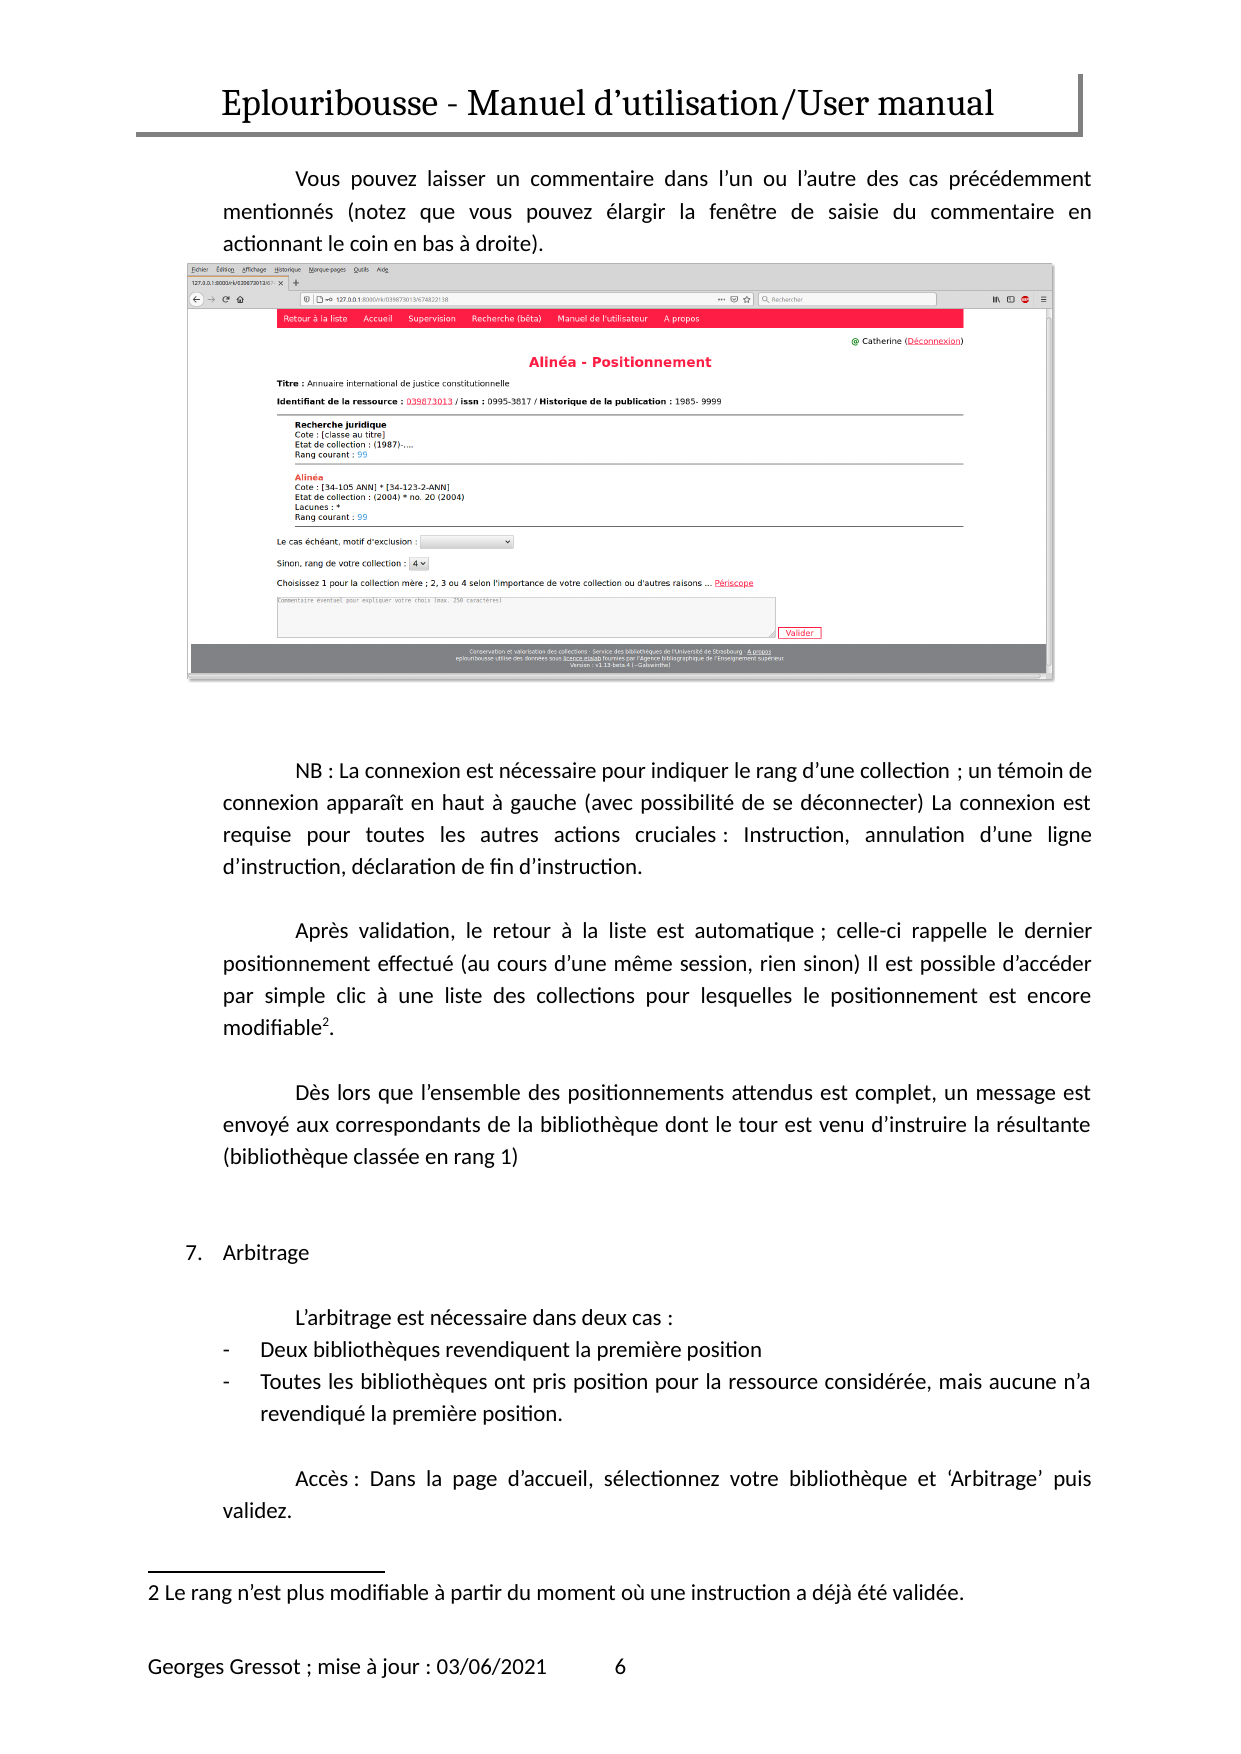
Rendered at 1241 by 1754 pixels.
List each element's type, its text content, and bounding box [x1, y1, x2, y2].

list Vous pouvez laisser un commentaire dans l’un ou l’autre des cas précédemment mentionnés (notez que vous pouvez élargir la fenêtre de saisie du commentaire en actionnant le coin en bas à droite). [223, 164, 1093, 257]
list NB : La connexion est nécessaire pour indiquer le rang d’une collection ; un témoin de connexion apparaît en haut à gauche (avec possibilité de se déconnecter) La connexion est requise pour toutes les autres actions cruciales : Instruction, annulation d’une ligne d’instruction, déclaration de fin d’instruction. [223, 756, 1093, 880]
list Dès lors que l’ensemble des positionnements attendus est complet, un message est envoyé aux correspondants de la bibliothèque dont le tour est venu d’instruire la résultante (bibliothèque classée en rang 1) [223, 1078, 1093, 1170]
list Toutes les bibliothèques ont pris position pour la ressource considérée, mais aucune n’a revendiqué la première position. [223, 1367, 1093, 1427]
list Accès : Dans la page d’accueil, sélectionnez votre bibliothèque et ‘Arbitrage’ puis validez. [223, 1464, 1093, 1524]
text Le rang n’est plus modifiable à partir du moment où une instruction a déjà été validée. [148, 1578, 1093, 1606]
list L’arbitrage est nécessaire dans deux cas : [223, 1303, 1093, 1331]
list Deux bibliothèques revendiquent la première position [223, 1335, 1093, 1363]
list Arbitrage [185, 1238, 1093, 1267]
list Après validation, le retour à la liste est automatique ; celle-ci rappelle le dernier positionnement effectué (au cours d’une même session, rien sinon) Il est possible d’accéder par simple clic à une liste des collections pour lesquelles le positionnement est encore modifiable. [223, 917, 1093, 1041]
picture [185, 261, 1055, 683]
